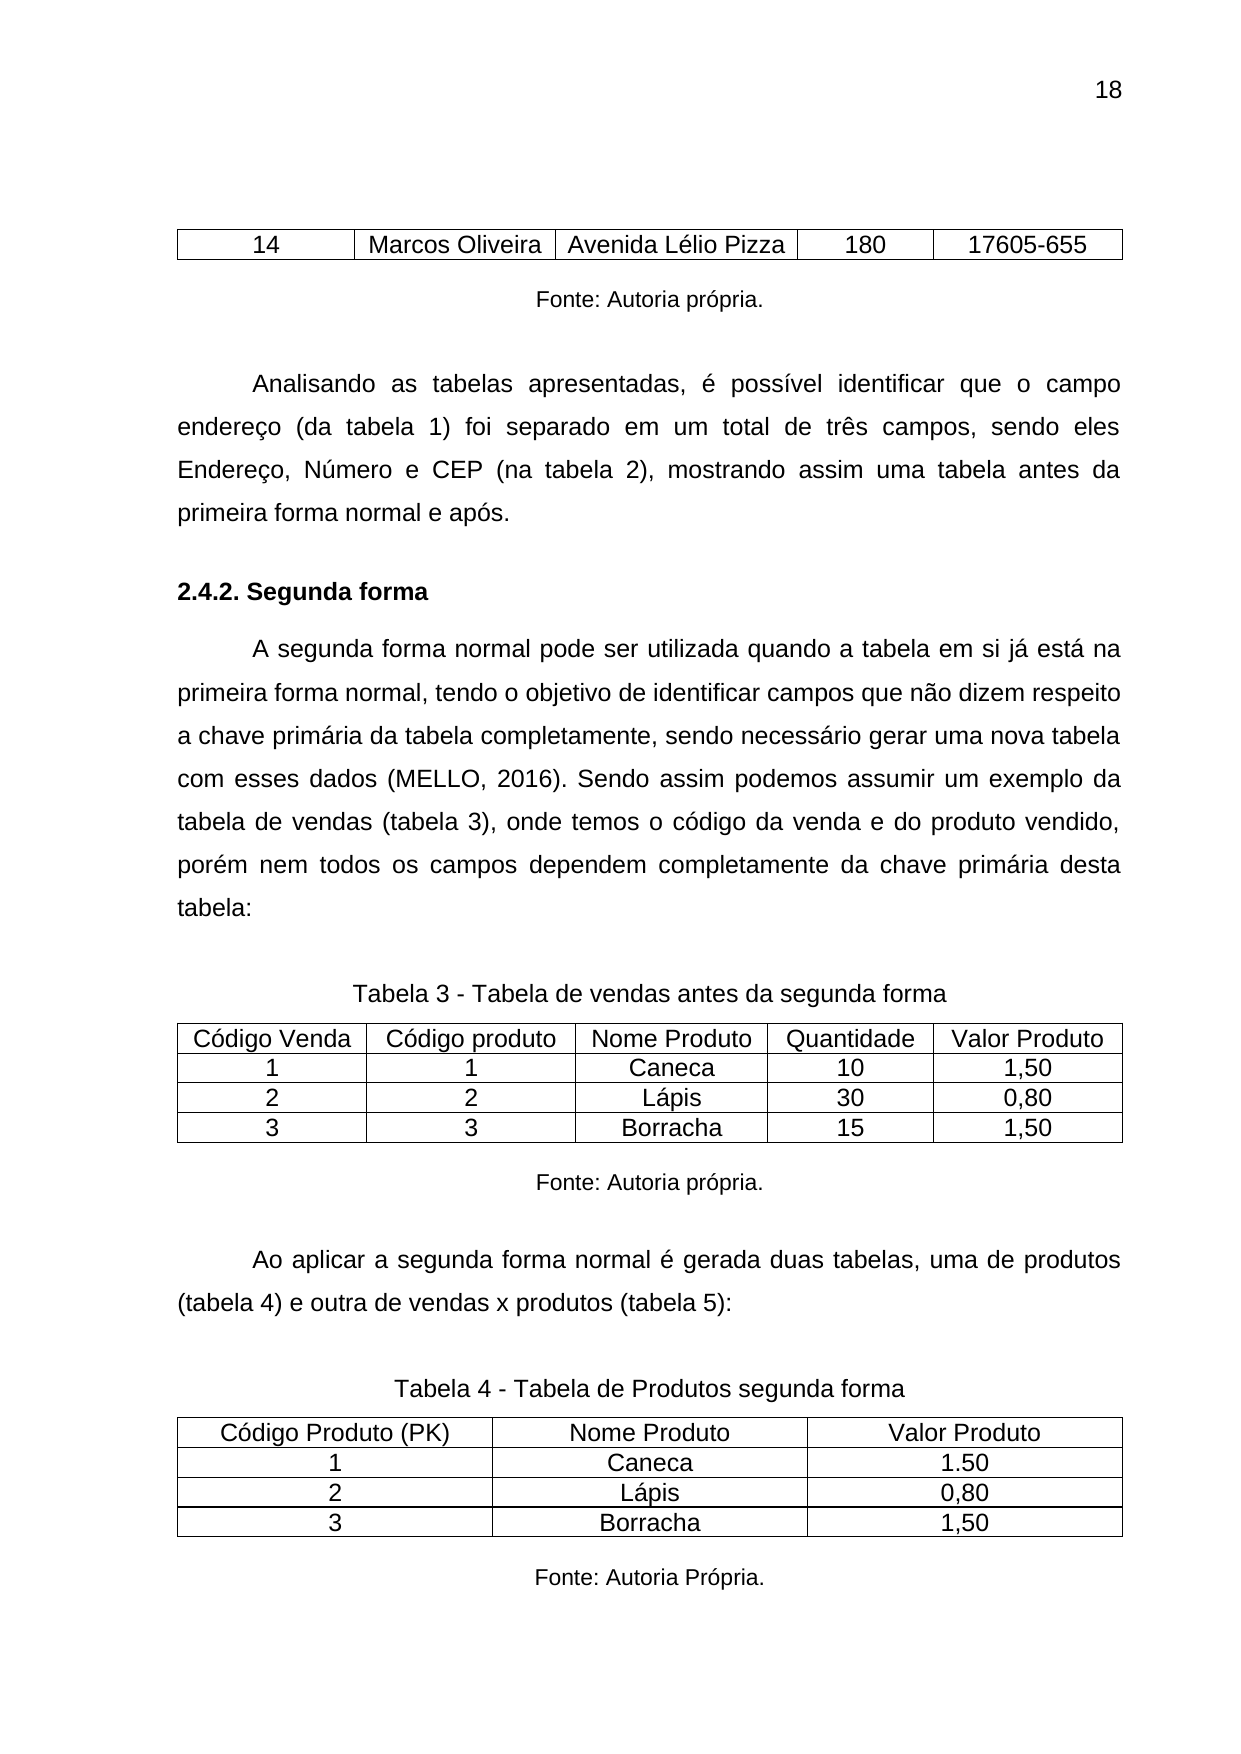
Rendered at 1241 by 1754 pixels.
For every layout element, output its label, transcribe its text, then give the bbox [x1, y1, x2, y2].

table_cell 14 [178, 230, 354, 258]
table_cell 1,50 [934, 1054, 1122, 1082]
table_header Código Venda [178, 1024, 366, 1052]
table_cell 1,50 [808, 1508, 1122, 1536]
table_header Código Produto (PK) [178, 1418, 492, 1447]
table_cell 1.50 [808, 1448, 1122, 1477]
table_cell Borracha [493, 1508, 807, 1536]
table_cell 0,80 [808, 1478, 1122, 1506]
text A segunda forma normal pode ser utilizada quando a tabela em si já está na primeira forma normal, tendo o objetivo de identificar campos que não dizem respeito a chave primária da tabela completamente, sendo necessário gerar uma nova tabela com esses dados (MELLO, 2016). Sendo assim podemos assumir um exemplo da tabela de vendas (tabela 3), onde temos o código da venda e do produto vendido, porém nem todos os campos dependem completamente da chave primária desta tabela: [177, 634, 1122, 922]
table_cell Lápis [576, 1083, 767, 1112]
table_cell Borracha [576, 1113, 767, 1142]
table_cell 1 [178, 1448, 492, 1477]
table_header Nome Produto [576, 1024, 767, 1052]
text Fonte: Autoria própria. [177, 1169, 1122, 1196]
table_cell Marcos Oliveira [355, 230, 555, 258]
table_header Quantidade [768, 1024, 933, 1052]
table_cell 3 [178, 1508, 492, 1536]
table_cell 3 [367, 1113, 575, 1142]
table_header Valor Produto [808, 1418, 1122, 1447]
text Analisando as tabelas apresentadas, é possível identificar que o campo endereço (da tabela 1) foi separado em um total de três campos, sendo eles Endereço, Número e CEP (na tabela 2), mostrando assim uma tabela antes da primeira forma normal e após. [177, 368, 1122, 527]
table_cell 15 [768, 1113, 933, 1142]
table_cell Lápis [493, 1478, 807, 1506]
table_cell 30 [768, 1083, 933, 1112]
text Fonte: Autoria própria. [177, 286, 1122, 312]
table_cell Avenida Lélio Pizza [556, 230, 797, 258]
table_cell 0,80 [934, 1083, 1122, 1112]
subtitle 2.4.2. Segunda forma [177, 577, 1122, 606]
table_cell 180 [798, 230, 933, 258]
table_header Nome Produto [493, 1418, 807, 1447]
table_cell 1,50 [934, 1113, 1122, 1142]
table_cell 2 [178, 1478, 492, 1506]
table_cell 17605-655 [934, 230, 1122, 258]
table_cell Caneca [576, 1054, 767, 1082]
table_cell 3 [178, 1113, 366, 1142]
table_cell 10 [768, 1054, 933, 1082]
text Tabela 4 - Tabela de Produtos segunda forma [177, 1374, 1122, 1403]
text Fonte: Autoria Própria. [177, 1564, 1122, 1590]
table_header Código produto [367, 1024, 575, 1052]
table_cell 2 [178, 1083, 366, 1112]
table_cell Caneca [493, 1448, 807, 1477]
table_cell 1 [178, 1054, 366, 1082]
table_cell 2 [367, 1083, 575, 1112]
table_header Valor Produto [934, 1024, 1122, 1052]
text Tabela 3 - Tabela de vendas antes da segunda forma [177, 979, 1122, 1008]
text Ao aplicar a segunda forma normal é gerada duas tabelas, uma de produtos (tabela 4) e outra de vendas x produtos (tabela 5): [177, 1244, 1122, 1316]
table_cell 1 [367, 1054, 575, 1082]
